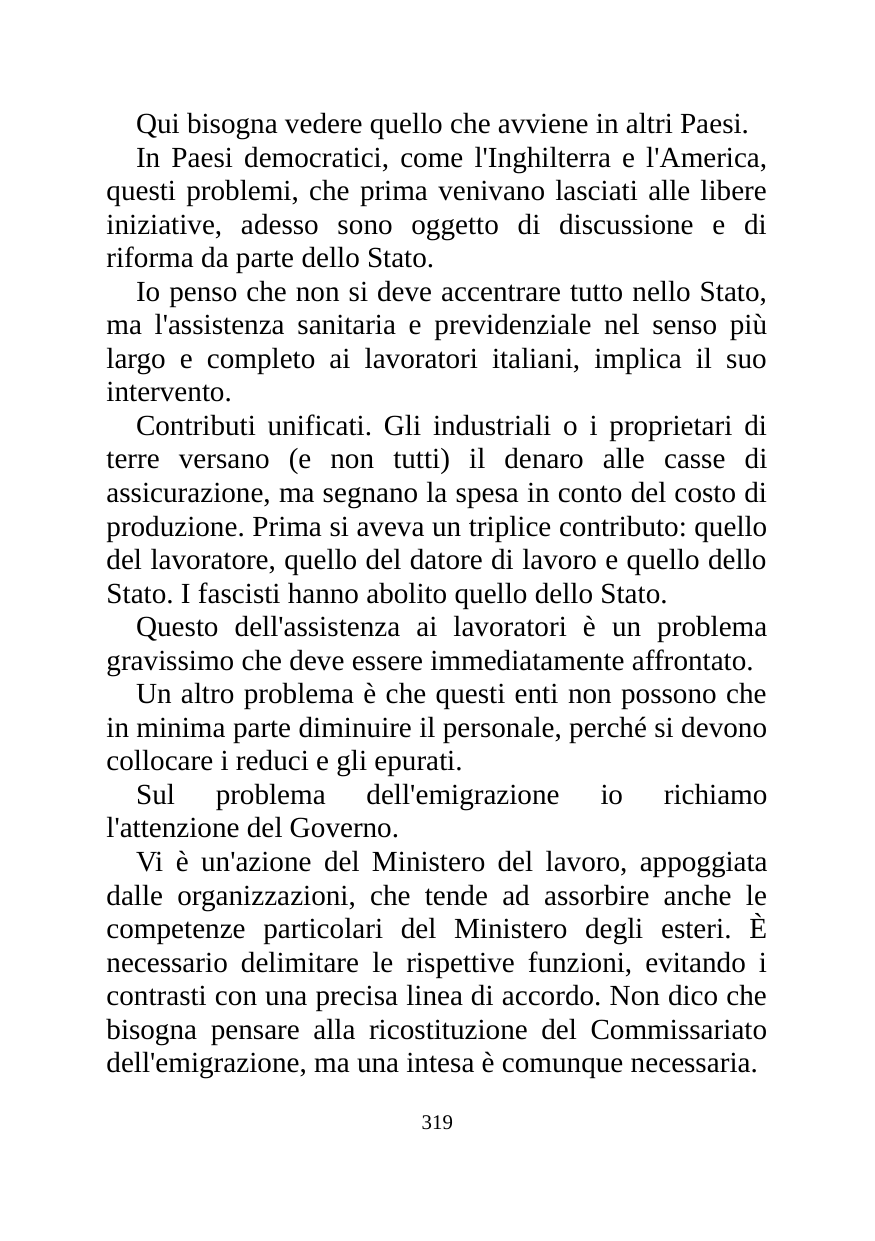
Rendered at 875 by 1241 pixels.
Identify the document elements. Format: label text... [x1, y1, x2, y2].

text Qui bisogna vedere quello che avviene in altri Paesi. [106, 106, 768, 140]
text Contributi unificati. Gli industriali o i proprietari di terre versano (e non tutti) il denaro alle casse di assicurazione, ma segnano la spesa in conto del costo di produzione. Prima si aveva un triplice contributo: quello del lavoratore, quello del datore di lavoro e quello dello Stato. I fascisti hanno abolito quello dello Stato. [106, 408, 768, 609]
text In Paesi democratici, come l'Inghilterra e l'America, questi problemi, che prima venivano lasciati alle libere iniziative, adesso sono oggetto di discussione e di riforma da parte dello Stato. [106, 140, 768, 274]
text Io penso che non si deve accentrare tutto nello Stato, ma l'assistenza sanitaria e previdenziale nel senso più largo e completo ai lavoratori italiani, implica il suo intervento. [106, 274, 768, 408]
text Questo dell'assistenza ai lavoratori è un problema gravissimo che deve essere immediatamente affrontato. [106, 609, 768, 676]
text Vi è un'azione del Ministero del lavoro, appoggiata dalle organizzazioni, che tende ad assorbire anche le competenze particolari del Ministero degli esteri. È necessario delimitare le rispettive funzioni, evitando i contrasti con una precisa linea di accordo. Non dico che bisogna pensare alla ricostituzione del Commissariato dell'emigrazione, ma una intesa è comunque necessaria. [106, 844, 768, 1079]
text Un altro problema è che questi enti non possono che in minima parte diminuire il personale, perché si devono collocare i reduci e gli epurati. [106, 676, 768, 777]
text Sul problema dell'emigrazione io richiamo l'attenzione del Governo. [106, 777, 768, 844]
